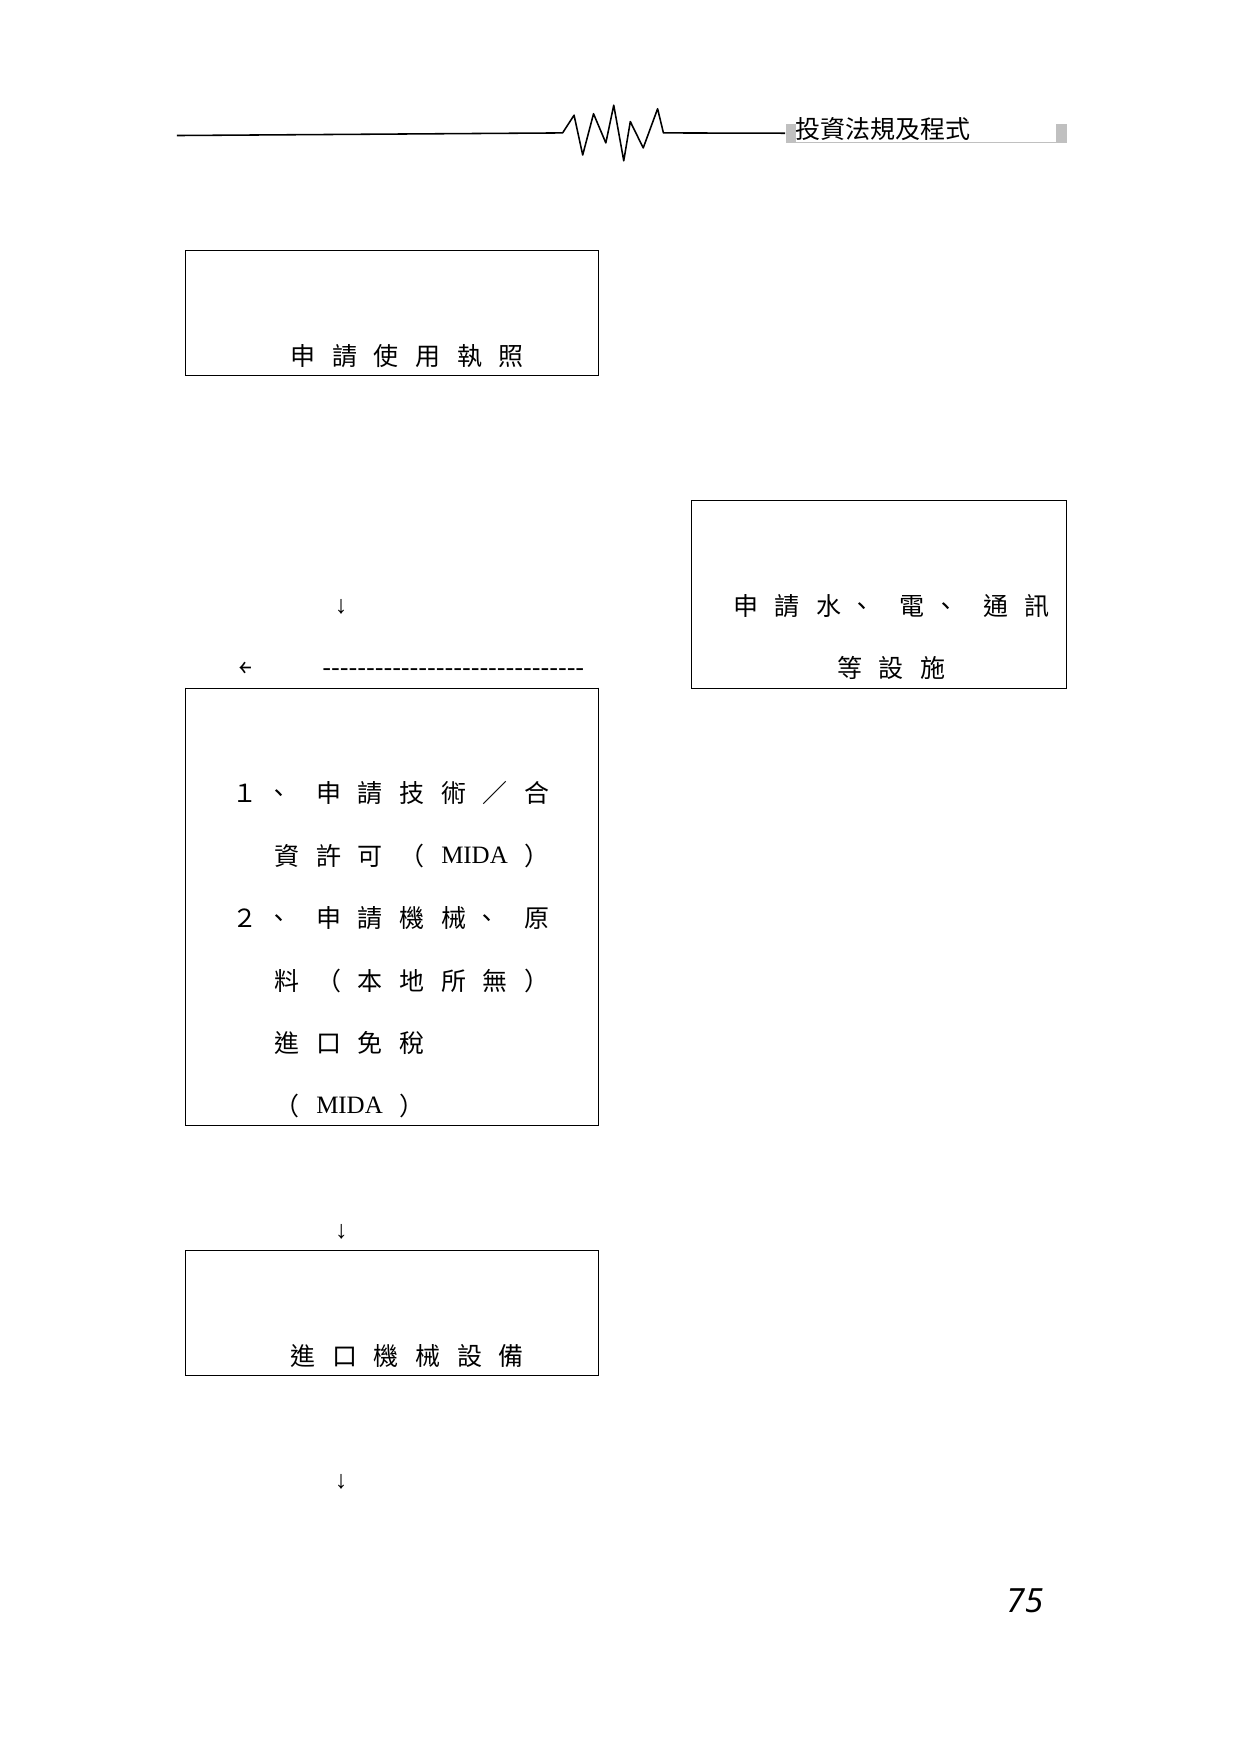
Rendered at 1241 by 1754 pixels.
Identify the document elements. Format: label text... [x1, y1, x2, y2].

table_header 申請水、電、通訊等設施 [692, 501, 1066, 688]
table_cell １、申請技術／合資許可（MIDA） ２、申請機械、原料（本地所無）進口免稅（MIDA） [186, 689, 598, 1125]
table_header 申請使用執照 [186, 251, 598, 375]
table_header ↓￩------------------------------ [186, 500, 691, 688]
text ↓ [183, 1188, 1058, 1250]
table_header 進口機械設備 [186, 1251, 598, 1375]
table_cell [692, 689, 1067, 1125]
text ↓ [183, 1438, 1058, 1500]
table_cell [599, 688, 692, 1125]
